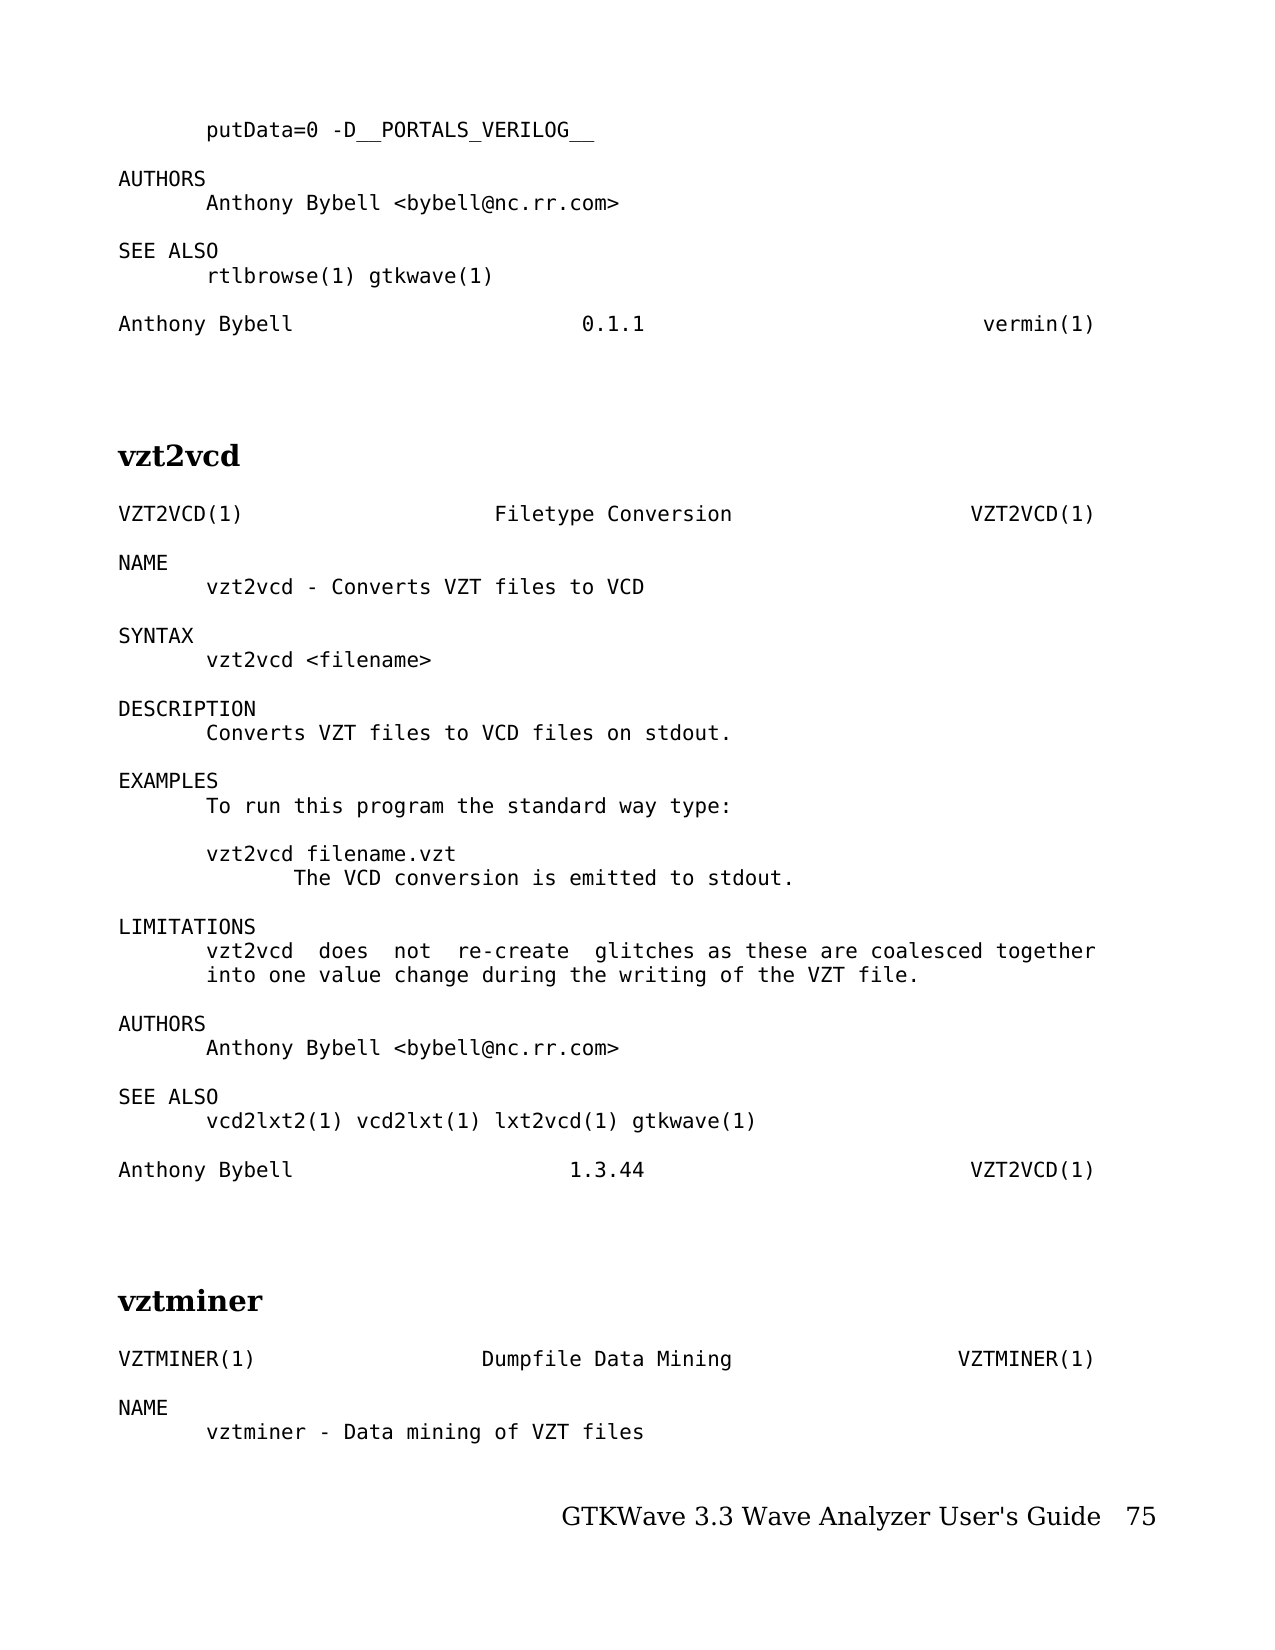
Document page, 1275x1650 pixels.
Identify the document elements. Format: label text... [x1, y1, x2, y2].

text The VCD conversion is emitted to stdout. [118, 866, 1157, 891]
text Anthony Bybell 0.1.1 vermin(1) [118, 312, 1157, 337]
text Anthony Bybell 1.3.44 VZT2VCD(1) [118, 1158, 1157, 1182]
text vzt2vcd filename.vzt [118, 842, 1157, 866]
text SYNTAX [118, 624, 1157, 648]
text vzt2vcd - Converts VZT files to VCD [118, 575, 1157, 599]
text To run this program the standard way type: [118, 794, 1157, 818]
text SEE ALSO [118, 239, 1157, 264]
text NAME [118, 551, 1157, 575]
text vzt2vcd does not re-create glitches as these are coalesced together [118, 939, 1157, 963]
text vzt2vcd <filename> [118, 648, 1157, 672]
text AUTHORS [118, 167, 1157, 191]
text vztminer [118, 1284, 1157, 1318]
text vzt2vcd [118, 439, 1157, 473]
text VZT2VCD(1) Filetype Conversion VZT2VCD(1) [118, 502, 1157, 527]
text NAME [118, 1396, 1157, 1420]
text putData=0 -D__PORTALS_VERILOG__ [118, 118, 1157, 142]
text rtlbrowse(1) gtkwave(1) [118, 264, 1157, 288]
text vcd2lxt2(1) vcd2lxt(1) lxt2vcd(1) gtkwave(1) [118, 1109, 1157, 1133]
text vztminer - Data mining of VZT files [118, 1420, 1157, 1444]
text Anthony Bybell <bybell@nc.rr.com> [118, 1036, 1157, 1061]
text EXAMPLES [118, 769, 1157, 794]
text DESCRIPTION [118, 697, 1157, 721]
text LIMITATIONS [118, 915, 1157, 939]
text Anthony Bybell <bybell@nc.rr.com> [118, 191, 1157, 215]
text VZTMINER(1) Dumpfile Data Mining VZTMINER(1) [118, 1347, 1157, 1372]
text Converts VZT files to VCD files on stdout. [118, 721, 1157, 745]
text AUTHORS [118, 1012, 1157, 1036]
text SEE ALSO [118, 1085, 1157, 1109]
text into one value change during the writing of the VZT file. [118, 963, 1157, 988]
